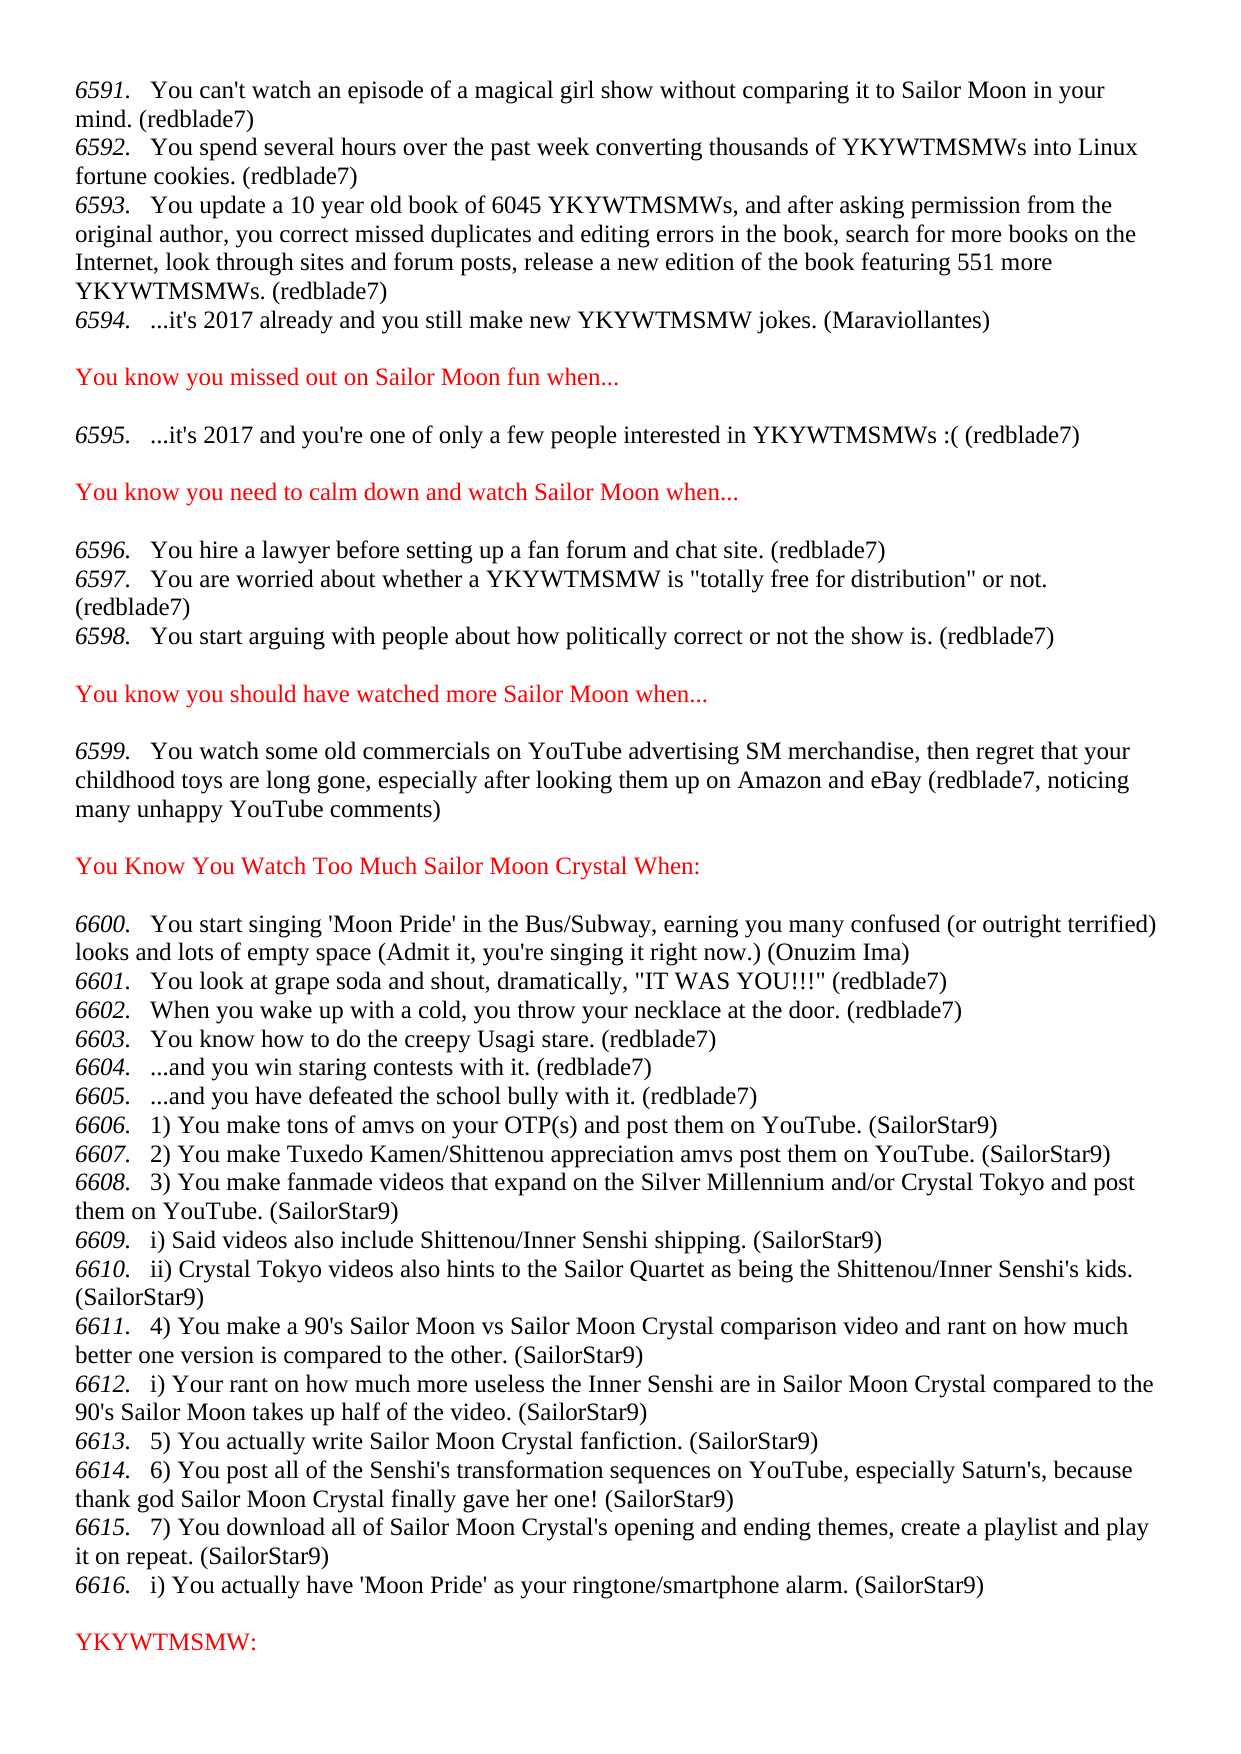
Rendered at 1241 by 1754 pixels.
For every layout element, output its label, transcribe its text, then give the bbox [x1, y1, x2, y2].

list i) Your rant on how much more useless the Inner Senshi are in Sailor Moon Crystal compared to the 90's Sailor Moon takes up half of the video. (SailorStar9) [75, 1369, 1165, 1426]
list You hire a lawyer before setting up a fan forum and chat site. (redblade7) [75, 535, 1165, 564]
text You Know You Watch Too Much Sailor Moon Crystal When: [75, 851, 1165, 880]
list You spend several hours over the past week converting thousands of YKYWTMSMWs into Linux fortune cookies. (redblade7) [75, 132, 1165, 190]
list 4) You make a 90's Sailor Moon vs Sailor Moon Crystal comparison video and rant on how much better one version is compared to the other. (SailorStar9) [75, 1311, 1165, 1369]
list 3) You make fanmade videos that expand on the Silver Millennium and/or Crystal Tokyo and post them on YouTube. (SailorStar9) [75, 1167, 1165, 1225]
list When you wake up with a cold, you throw your necklace at the door. (redblade7) [75, 995, 1165, 1024]
list 7) You download all of Sailor Moon Crystal's opening and ending themes, create a playlist and play it on repeat. (SailorStar9) [75, 1512, 1165, 1570]
list 6) You post all of the Senshi's transformation sequences on YouTube, especially Saturn's, because thank god Sailor Moon Crystal finally gave her one! (SailorStar9) [75, 1455, 1165, 1512]
list You watch some old commercials on YouTube advertising SM merchandise, then regret that your childhood toys are long gone, especially after looking them up on Amazon and eBay (redblade7, noticing many unhappy YouTube comments) [75, 736, 1165, 822]
list You can't watch an episode of a magical girl show without comparing it to Sailor Moon in your mind. (redblade7) [75, 75, 1165, 132]
text YKYWTMSMW: [75, 1627, 1165, 1656]
list i) You actually have 'Moon Pride' as your ringtone/smartphone alarm. (SailorStar9) [75, 1570, 1165, 1599]
list i) Said videos also include Shittenou/Inner Senshi shipping. (SailorStar9) [75, 1225, 1165, 1254]
list 5) You actually write Sailor Moon Crystal fanfiction. (SailorStar9) [75, 1426, 1165, 1455]
list 2) You make Tuxedo Kamen/Shittenou appreciation amvs post them on YouTube. (SailorStar9) [75, 1139, 1165, 1167]
list ...and you have defeated the school bully with it. (redblade7) [75, 1081, 1165, 1110]
list ...it's 2017 already and you still make new YKYWTMSMW jokes. (Maraviollantes) You know you missed out on Sailor Moon fun when... [75, 305, 1165, 391]
list You are worried about whether a YKYWTMSMW is "totally free for distribution" or not. (redblade7) [75, 564, 1165, 621]
list ii) Crystal Tokyo videos also hints to the Sailor Quartet as being the Shittenou/Inner Senshi's kids. (SailorStar9) [75, 1254, 1165, 1311]
list You update a 10 year old book of 6045 YKYWTMSMWs, and after asking permission from the original author, you correct missed duplicates and editing errors in the book, search for more books on the Internet, look through sites and forum posts, release a new edition of the book featuring 551 more YKYWTMSMWs. (redblade7) [75, 190, 1165, 305]
list ...it's 2017 and you're one of only a few people interested in YKYWTMSMWs :( (redblade7) You know you need to calm down and watch Sailor Moon when... [75, 420, 1165, 535]
text You know you should have watched more Sailor Moon when... [75, 679, 1165, 707]
list You know how to do the creepy Usagi stare. (redblade7) [75, 1024, 1165, 1052]
list 1) You make tons of amvs on your OTP(s) and post them on YouTube. (SailorStar9) [75, 1110, 1165, 1139]
list ...and you win staring contests with it. (redblade7) [75, 1052, 1165, 1081]
list You look at grape soda and shout, dramatically, "IT WAS YOU!!!" (redblade7) [75, 966, 1165, 995]
list You start arguing with people about how politically correct or not the show is. (redblade7) [75, 621, 1165, 650]
list You start singing 'Moon Pride' in the Bus/Subway, earning you many confused (or outright terrified) looks and lots of empty space (Admit it, you're singing it right now.) (Onuzim Ima) [75, 909, 1165, 966]
